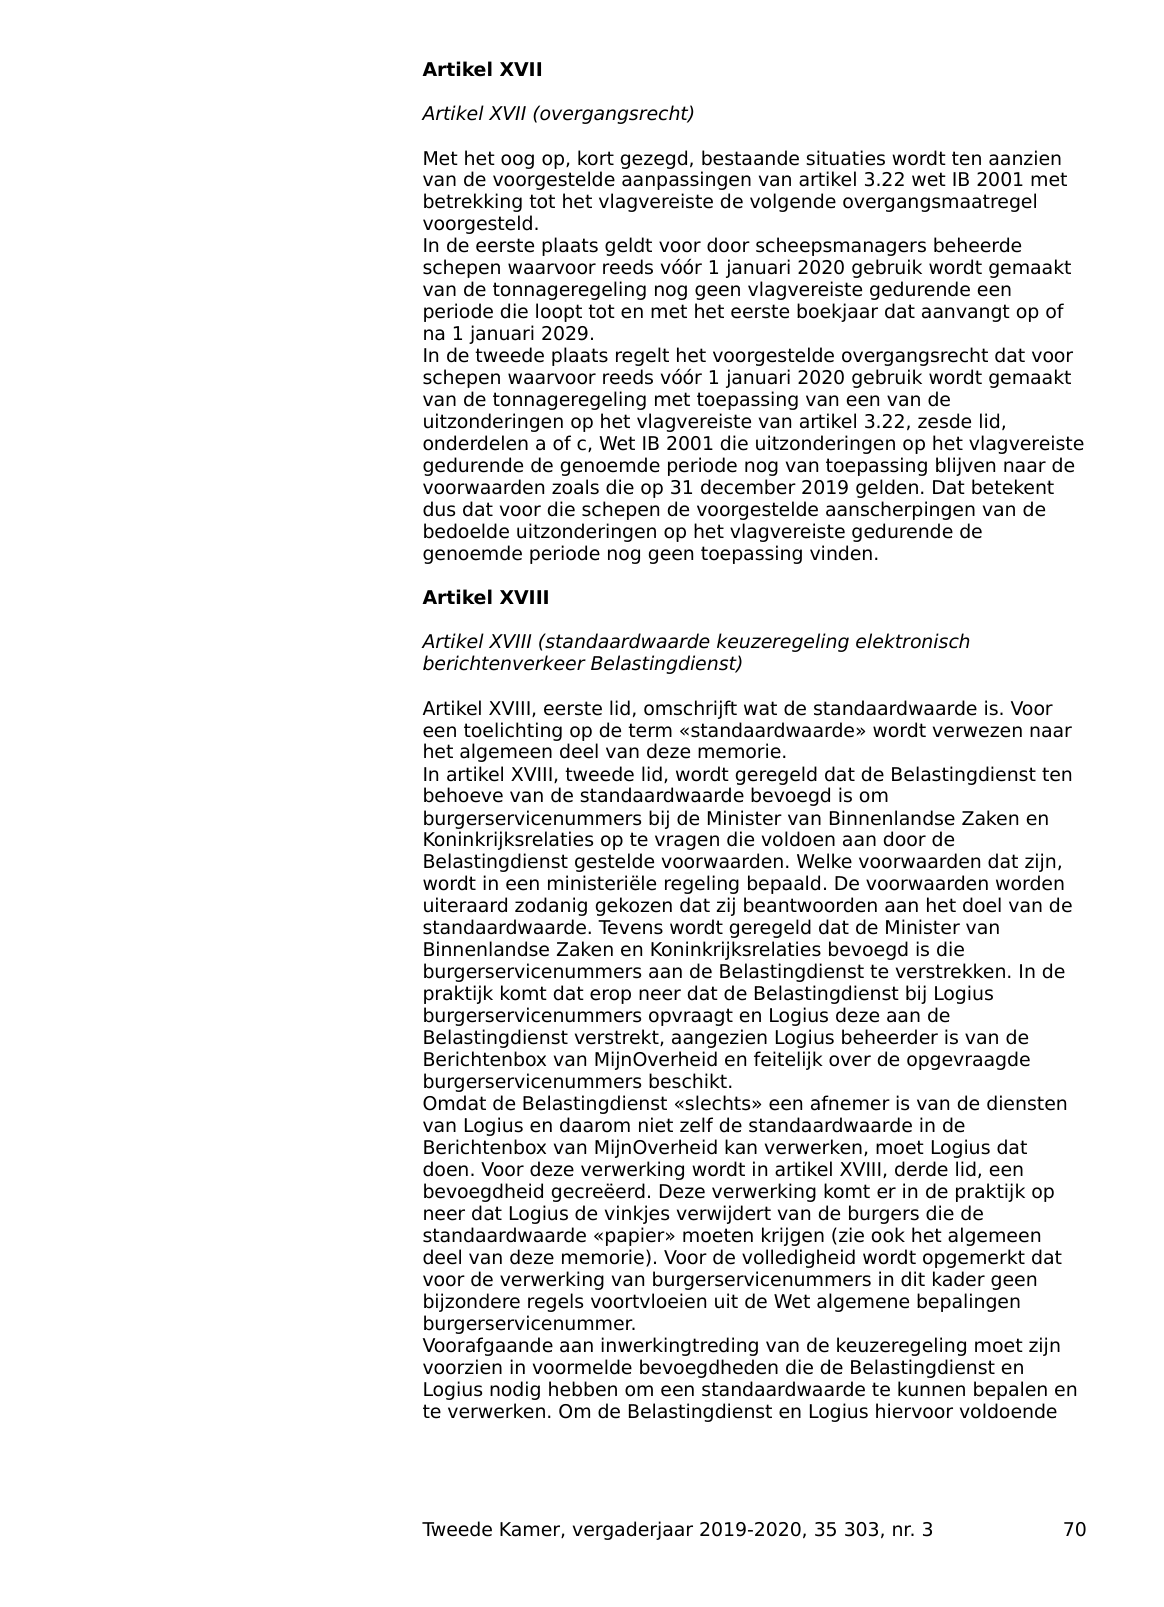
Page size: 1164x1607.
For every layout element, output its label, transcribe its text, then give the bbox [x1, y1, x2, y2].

text In de eerste plaats geldt voor door scheepsmanagers beheerde schepen waarvoor reeds vóór 1 januari 2020 gebruik wordt gemaakt van de tonnageregeling nog geen vlagvereiste gedurende een periode die loopt tot en met het eerste boekjaar dat aanvangt op of na 1 januari 2029. [422, 235, 1087, 345]
text In de tweede plaats regelt het voorgestelde overgangsrecht dat voor schepen waarvoor reeds vóór 1 januari 2020 gebruik wordt gemaakt van de tonnageregeling met toepassing van een van de uitzonderingen op het vlagvereiste van artikel 3.22, zesde lid, onderdelen a of c, Wet IB 2001 die uitzonderingen op het vlagvereiste gedurende de genoemde periode nog van toepassing blijven naar de voorwaarden zoals die op 31 december 2019 gelden. Dat betekent dus dat voor die schepen de voorgestelde aanscherpingen van de bedoelde uitzonderingen op het vlagvereiste gedurende de genoemde periode nog geen toepassing vinden. [422, 345, 1087, 565]
text In artikel XVIII, tweede lid, wordt geregeld dat de Belastingdienst ten behoeve van de standaardwaarde bevoegd is om burgerservicenummers bij de Minister van Binnenlandse Zaken en Koninkrijksrelaties op te vragen die voldoen aan door de Belastingdienst gestelde voorwaarden. Welke voorwaarden dat zijn, wordt in een ministeriële regeling bepaald. De voorwaarden worden uiteraard zodanig gekozen dat zij beantwoorden aan het doel van de standaardwaarde. Tevens wordt geregeld dat de Minister van Binnenlandse Zaken en Koninkrijksrelaties bevoegd is die burgerservicenummers aan de Belastingdienst te verstrekken. In de praktijk komt dat erop neer dat de Belastingdienst bij Logius burgerservicenummers opvraagt en Logius deze aan de Belastingdienst verstrekt, aangezien Logius beheerder is van de Berichtenbox van MijnOverheid en feitelijk over de opgevraagde burgerservicenummers beschikt. [422, 763, 1087, 1093]
subtitle Artikel XVIII [422, 587, 1087, 609]
subtitle Artikel XVII (overgangsrecht) [422, 103, 1087, 125]
text Artikel XVIII, eerste lid, omschrijft wat de standaardwaarde is. Voor een toelichting op de term «standaardwaarde» wordt verwezen naar het algemeen deel van deze memorie. [422, 697, 1087, 763]
subtitle Artikel XVIII (standaardwaarde keuzeregeling elektronisch berichtenverkeer Belastingdienst) [422, 631, 1087, 675]
subtitle Artikel XVII [422, 59, 1087, 81]
text Voorafgaande aan inwerkingtreding van de keuzeregeling moet zijn voorzien in voormelde bevoegdheden die de Belastingdienst en Logius nodig hebben om een standaardwaarde te kunnen bepalen en te verwerken. Om de Belastingdienst en Logius hiervoor voldoende [422, 1335, 1087, 1423]
text Met het oog op, kort gezegd, bestaande situaties wordt ten aanzien van de voorgestelde aanpassingen van artikel 3.22 wet IB 2001 met betrekking tot het vlagvereiste de volgende overgangsmaatregel voorgesteld. [422, 147, 1087, 235]
text Omdat de Belastingdienst «slechts» een afnemer is van de diensten van Logius en daarom niet zelf de standaardwaarde in de Berichtenbox van MijnOverheid kan verwerken, moet Logius dat doen. Voor deze verwerking wordt in artikel XVIII, derde lid, een bevoegdheid gecreëerd. Deze verwerking komt er in de praktijk op neer dat Logius de vinkjes verwijdert van de burgers die de standaardwaarde «papier» moeten krijgen (zie ook het algemeen deel van deze memorie). Voor de volledigheid wordt opgemerkt dat voor de verwerking van burgerservicenummers in dit kader geen bijzondere regels voortvloeien uit de Wet algemene bepalingen burgerservicenummer. [422, 1093, 1087, 1335]
